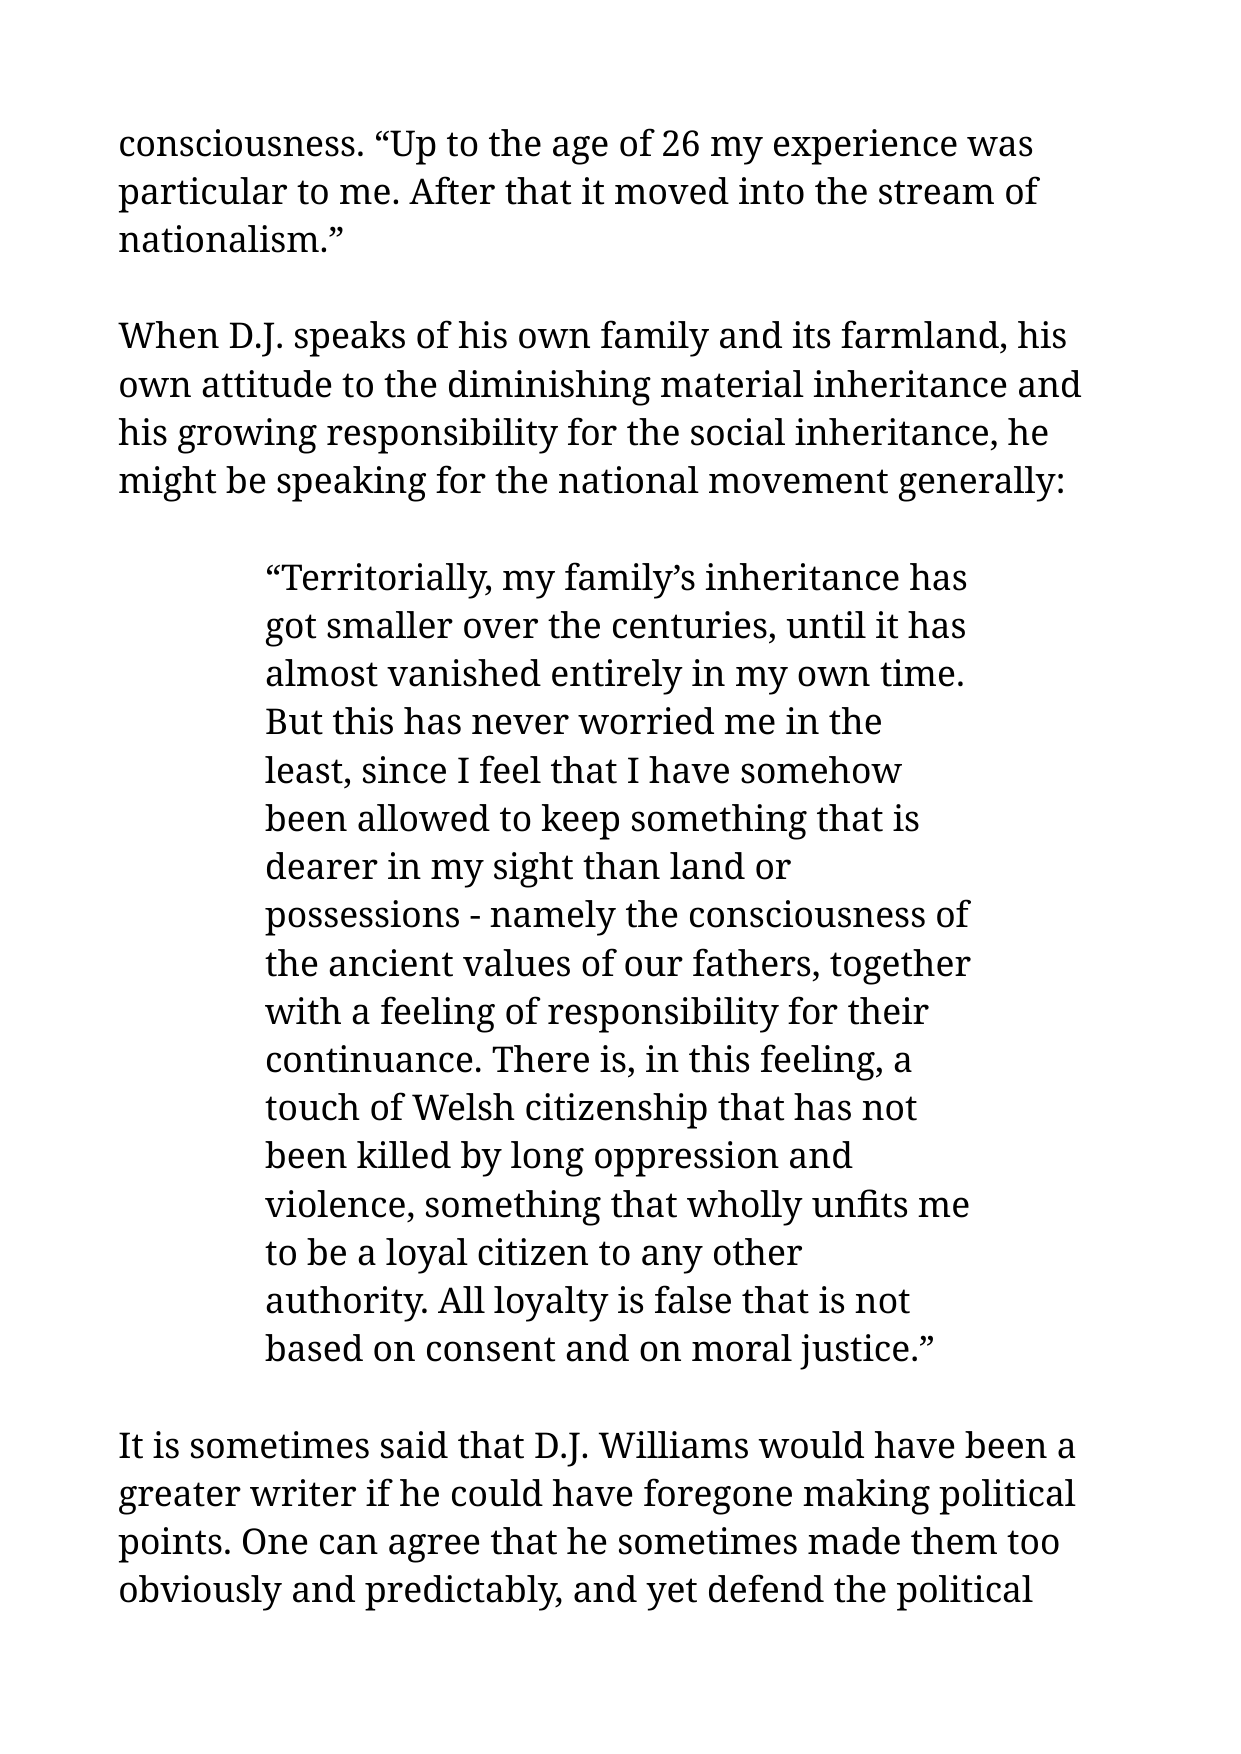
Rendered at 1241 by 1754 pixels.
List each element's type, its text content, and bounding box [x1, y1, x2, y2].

text When D.J. speaks of his own family and its farmland, his own attitude to the diminishing material inheritance and his growing responsibility for the social inheritance, he might be speaking for the national movement generally: [118, 311, 1122, 504]
text consciousness. “Up to the age of 26 my experience was particular to me. After that it moved into the stream of nationalism.” [118, 118, 1122, 263]
text “Territorially, my family’s inheritance has got smaller over the centuries, until it has almost vanished entirely in my own time. But this has never worried me in the least, since I feel that I have somehow been allowed to keep something that is dearer in my sight than land or possessions - namely the consciousness of the ancient values of our fathers, together with a feeling of responsibility for their continuance. There is, in this feeling, a touch of Welsh citizenship that has not been killed by long oppression and violence, something that wholly unfits me to be a loyal citizen to any other authority. All loyalty is false that is not based on consent and on moral justice.” [265, 552, 975, 1372]
text It is sometimes said that D.J. Williams would have been a greater writer if he could have foregone making political points. One can agree that he sometimes made them too obviously and predictably, and yet defend the political [118, 1420, 1122, 1613]
